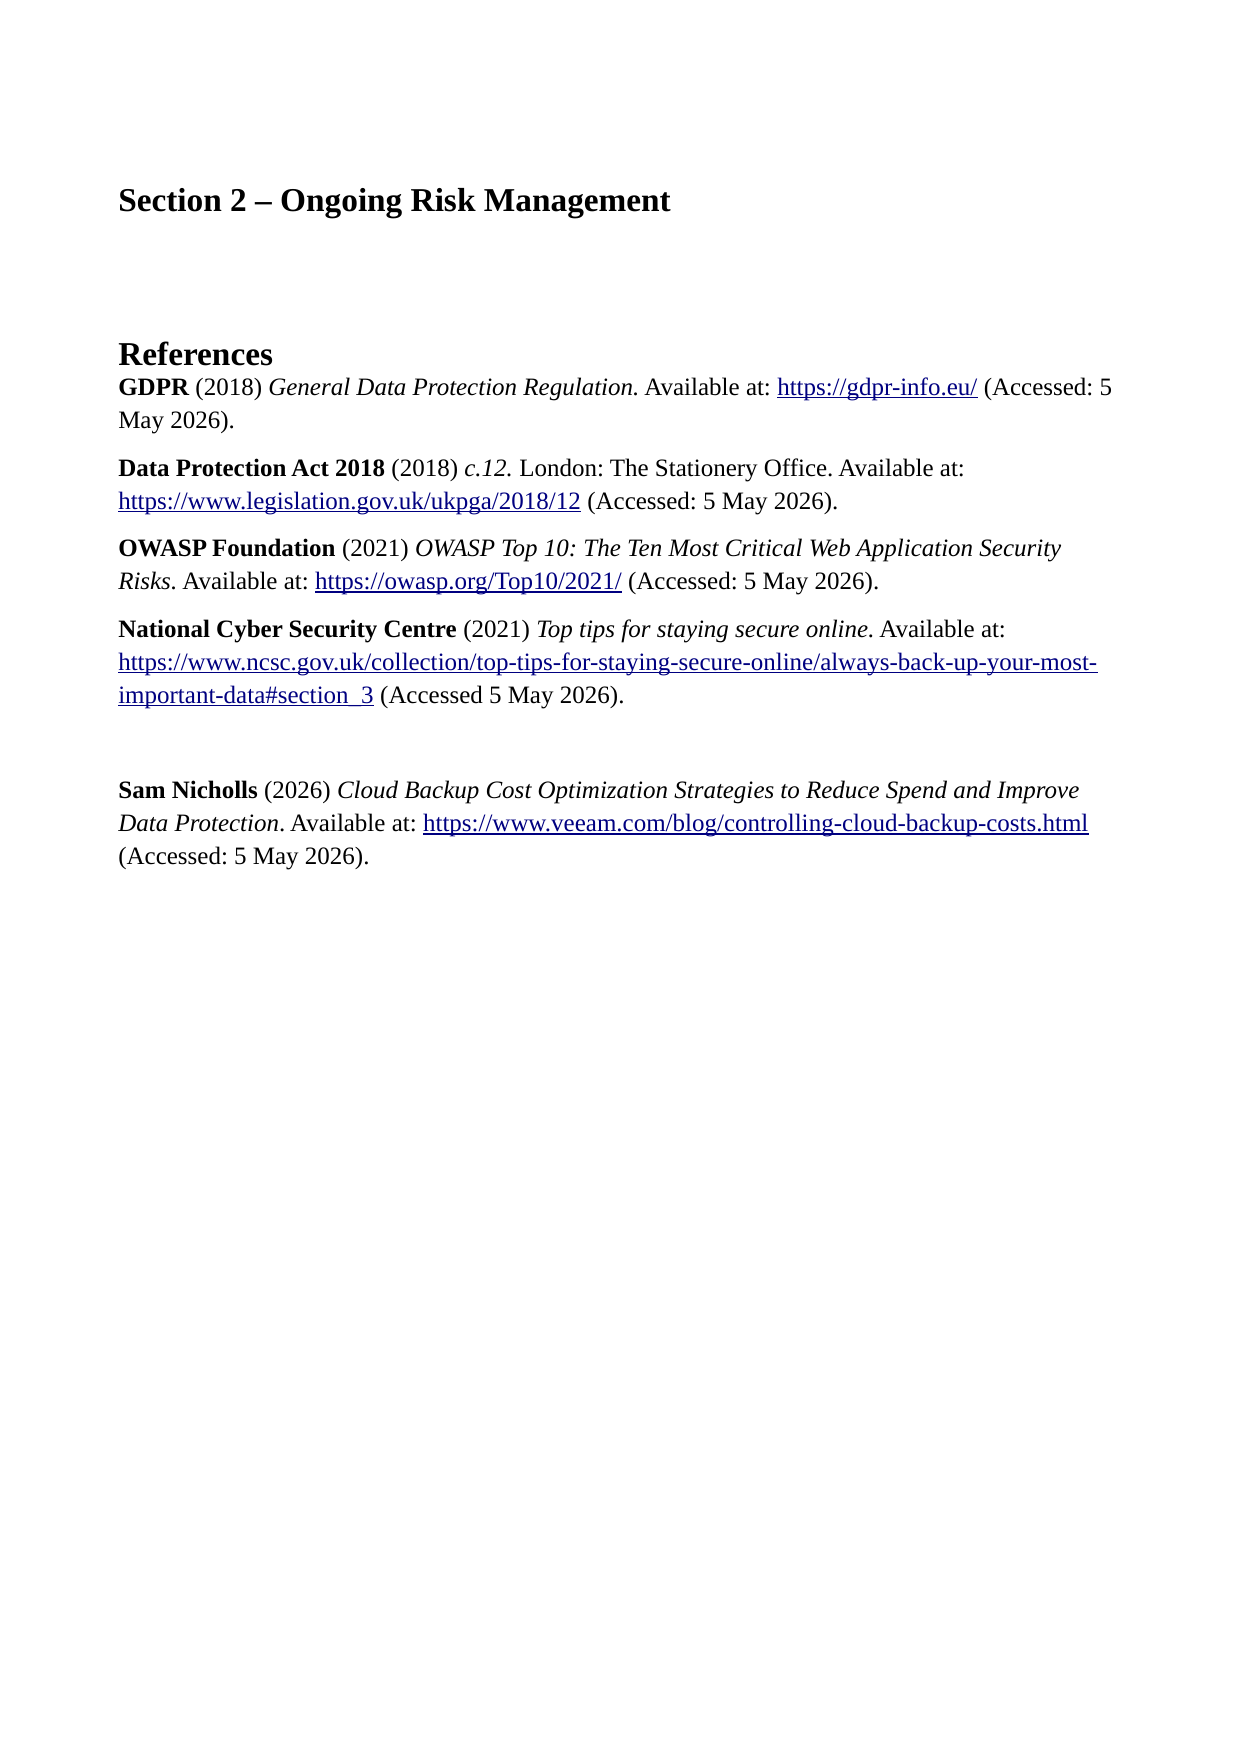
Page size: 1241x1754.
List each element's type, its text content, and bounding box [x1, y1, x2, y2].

text References [118, 334, 1122, 372]
text Sam Nicholls (2026) Cloud Backup Cost Optimization Strategies to Reduce Spend and Improve Data Protection. Available at: https://www.veeam.com/blog/controlling-cloud-backup-costs.html (Accessed: 5 May 2026). [118, 775, 1122, 870]
text Section 2 – Ongoing Risk Management [118, 180, 1122, 219]
text National Cyber Security Centre (2021) Top tips for staying secure online. Available at: https://www.ncsc.gov.uk/collection/top-tips-for-staying-secure-online/always-back-up-your-most-important-data#section_3 (Accessed 5 May 2026). [118, 614, 1122, 709]
text OWASP Foundation (2021) OWASP Top 10: The Ten Most Critical Web Application Security Risks. Available at: https://owasp.org/Top10/2021/ (Accessed: 5 May 2026). [118, 533, 1122, 595]
text Data Protection Act 2018 (2018) c.12. London: The Stationery Office. Available at: https://www.legislation.gov.uk/ukpga/2018/12 (Accessed: 5 May 2026). [118, 453, 1122, 514]
text GDPR (2018) General Data Protection Regulation. Available at: https://gdpr-info.eu/ (Accessed: 5 May 2026). [118, 372, 1122, 434]
